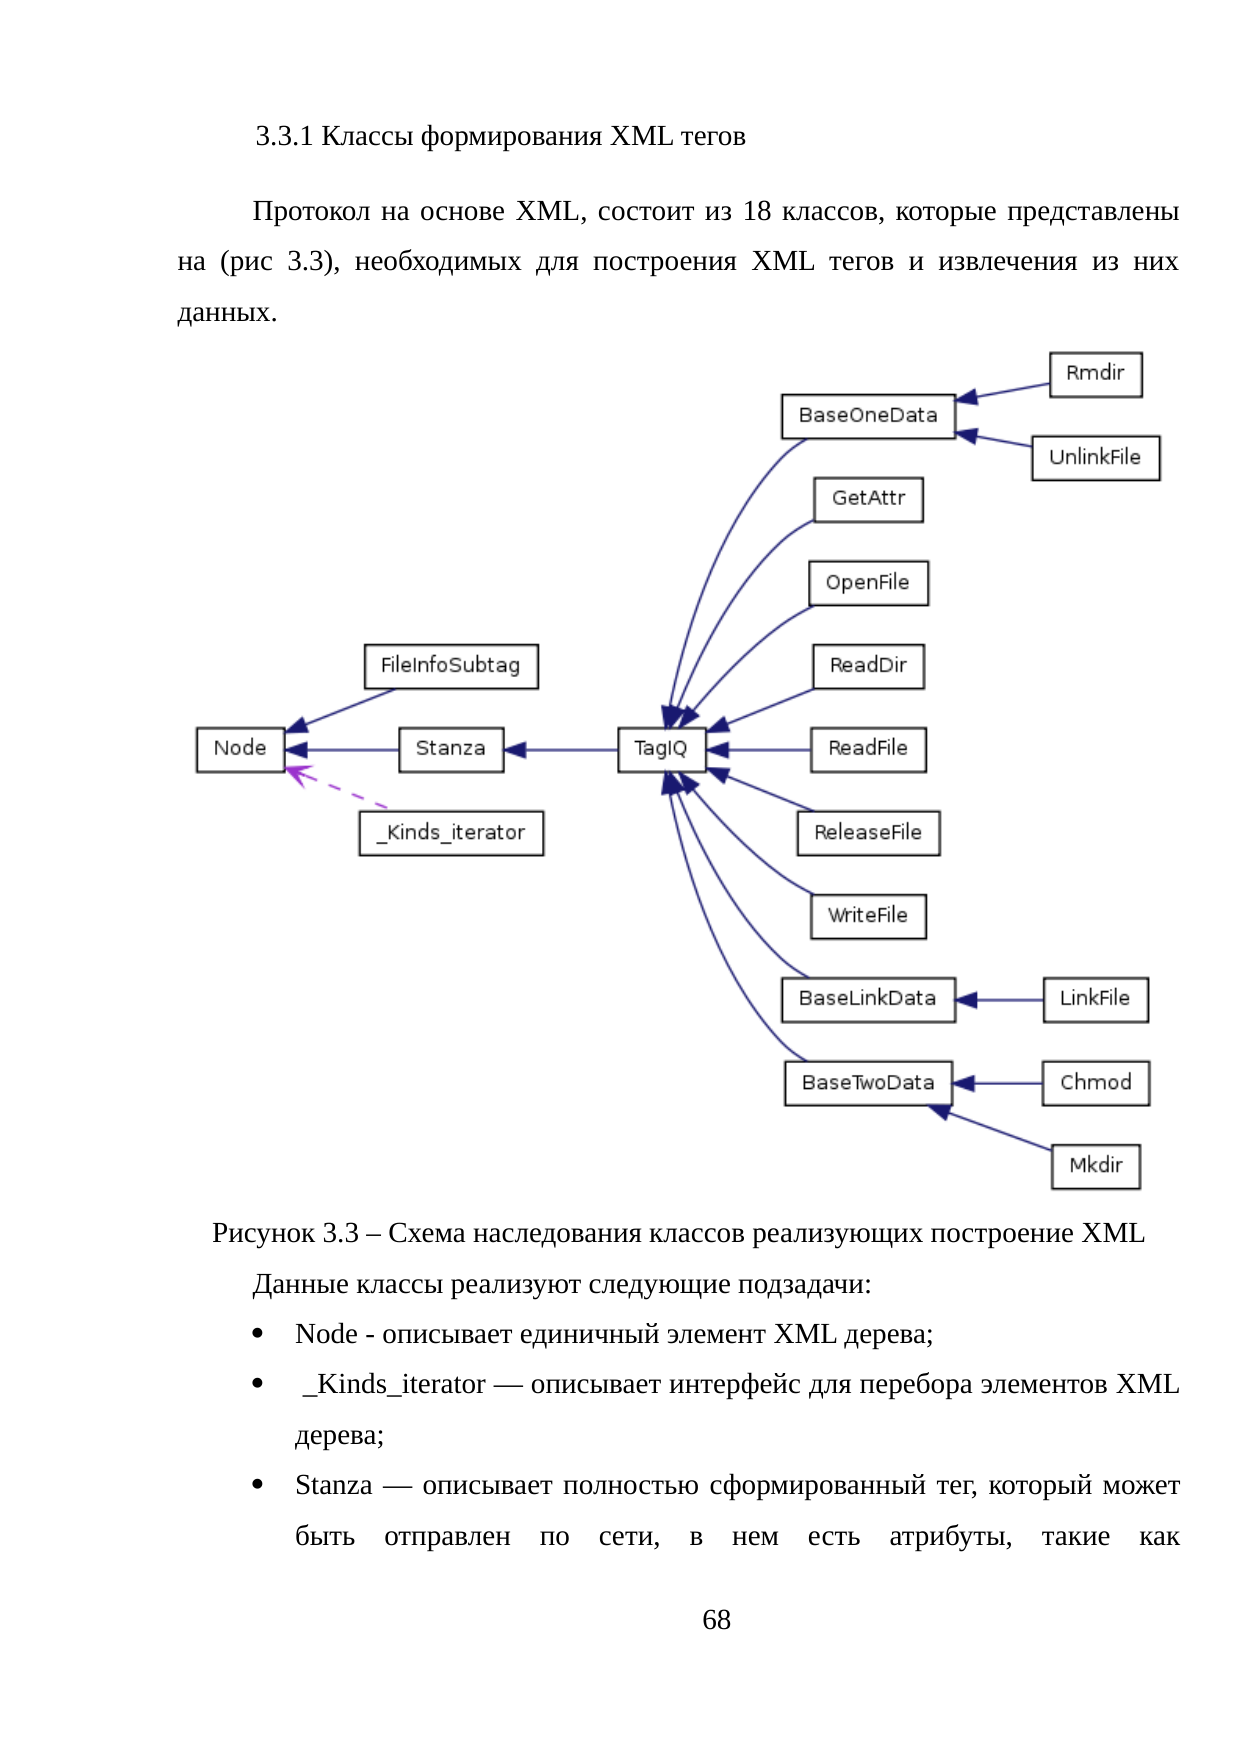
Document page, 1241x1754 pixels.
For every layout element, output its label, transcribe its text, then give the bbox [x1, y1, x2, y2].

list Stanza — описывает полностью сформированный тег, который может быть отправлен по сети, в нем есть атрибуты, такие как [252, 1467, 1181, 1551]
list Node - описывает единичный элемент XML дерева; [252, 1316, 1181, 1350]
subtitle Классы формирования XML тегов [248, 118, 1181, 152]
text Протокол на основе XML, состоит из 18 классов, которые представлены на (рис 3.3), необходимых для построения XML тегов и извлечения из них данных. [177, 193, 1181, 327]
list _Kinds_iterator — описывает интерфейс для перебора элементов XML дерева; [252, 1367, 1181, 1451]
picture [189, 344, 1169, 1199]
text Данные классы реализуют следующие подзадачи: [177, 1266, 1181, 1299]
text Рисунок 3.3 – Схема наследования классов реализующих построение XML [177, 1199, 1181, 1249]
